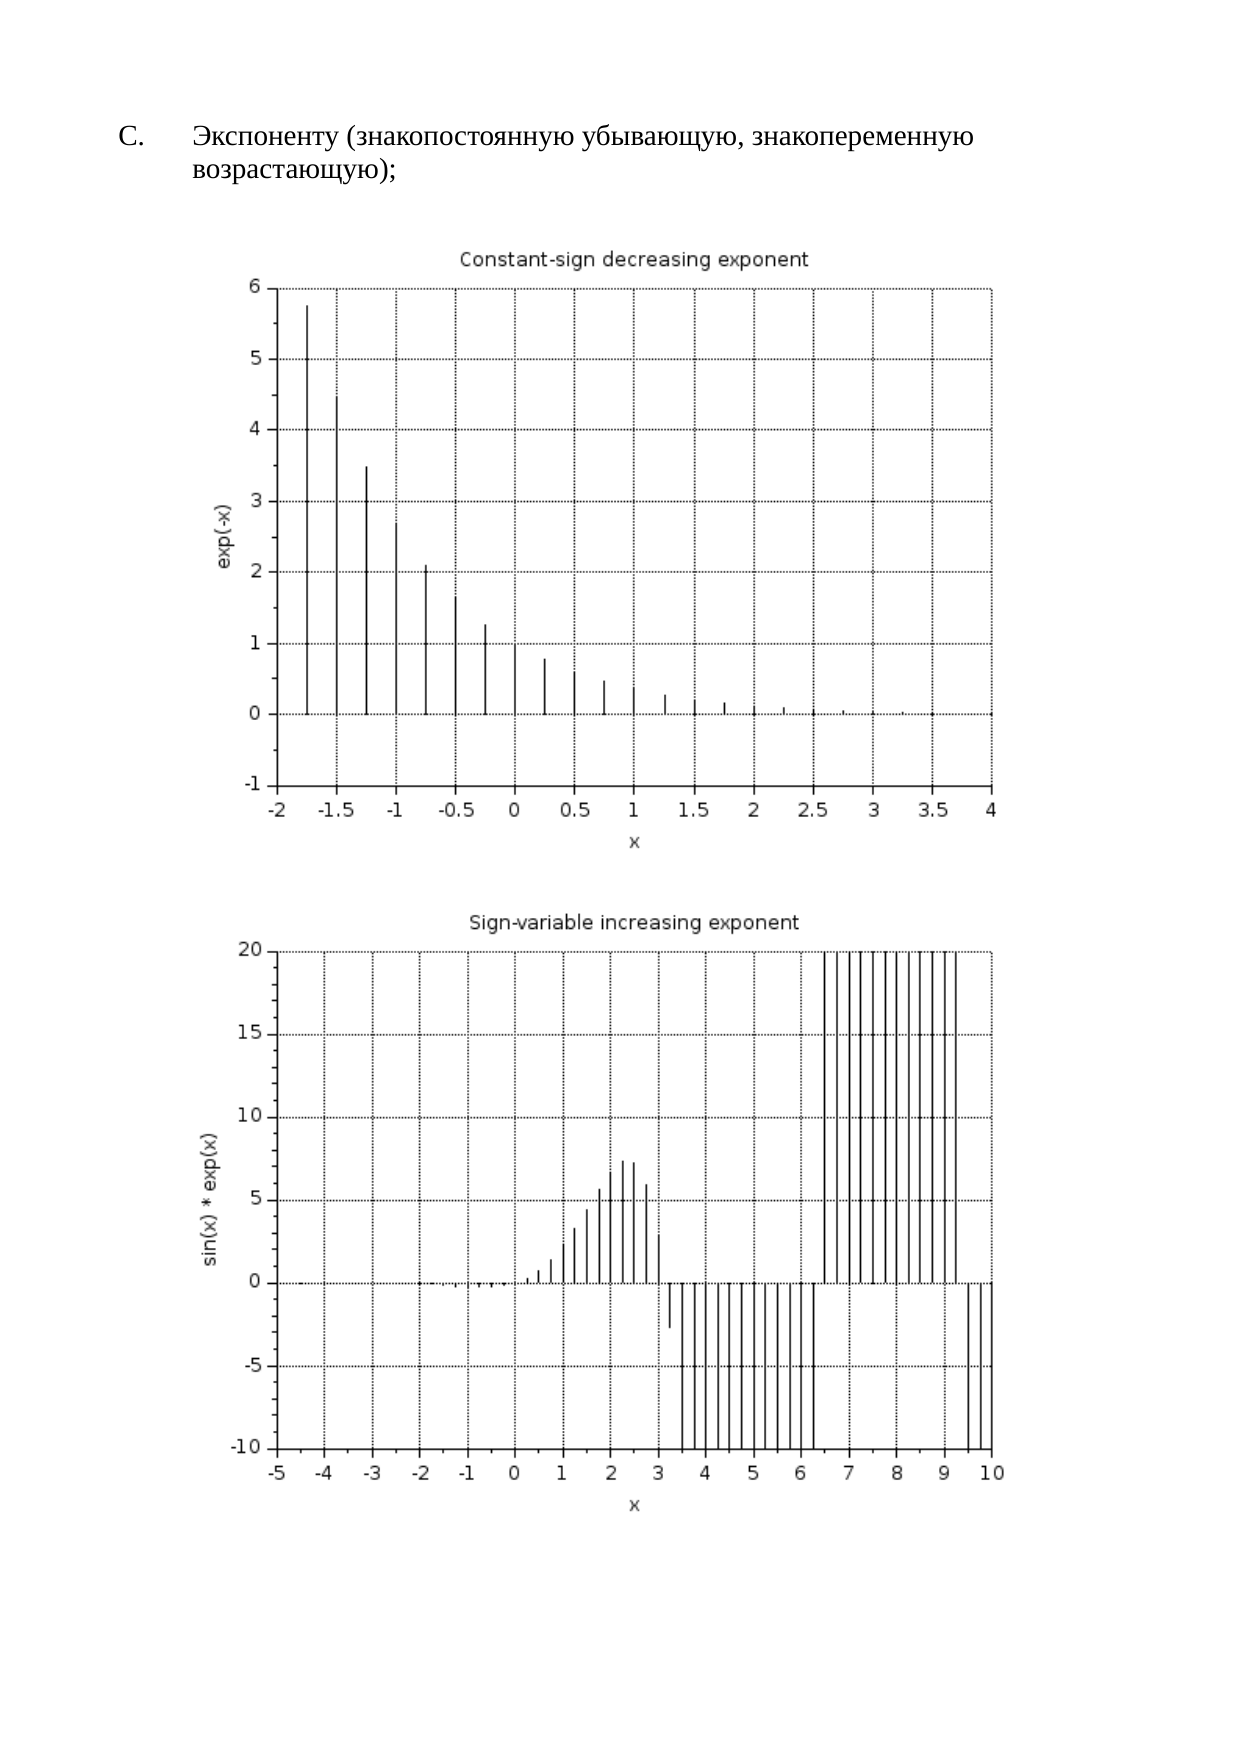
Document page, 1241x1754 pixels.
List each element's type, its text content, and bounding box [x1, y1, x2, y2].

text C. Экспоненту (знакопостоянную убывающую, знакопеременную [118, 118, 1122, 152]
picture [169, 218, 1071, 1516]
text возрастающую); [118, 152, 1122, 185]
